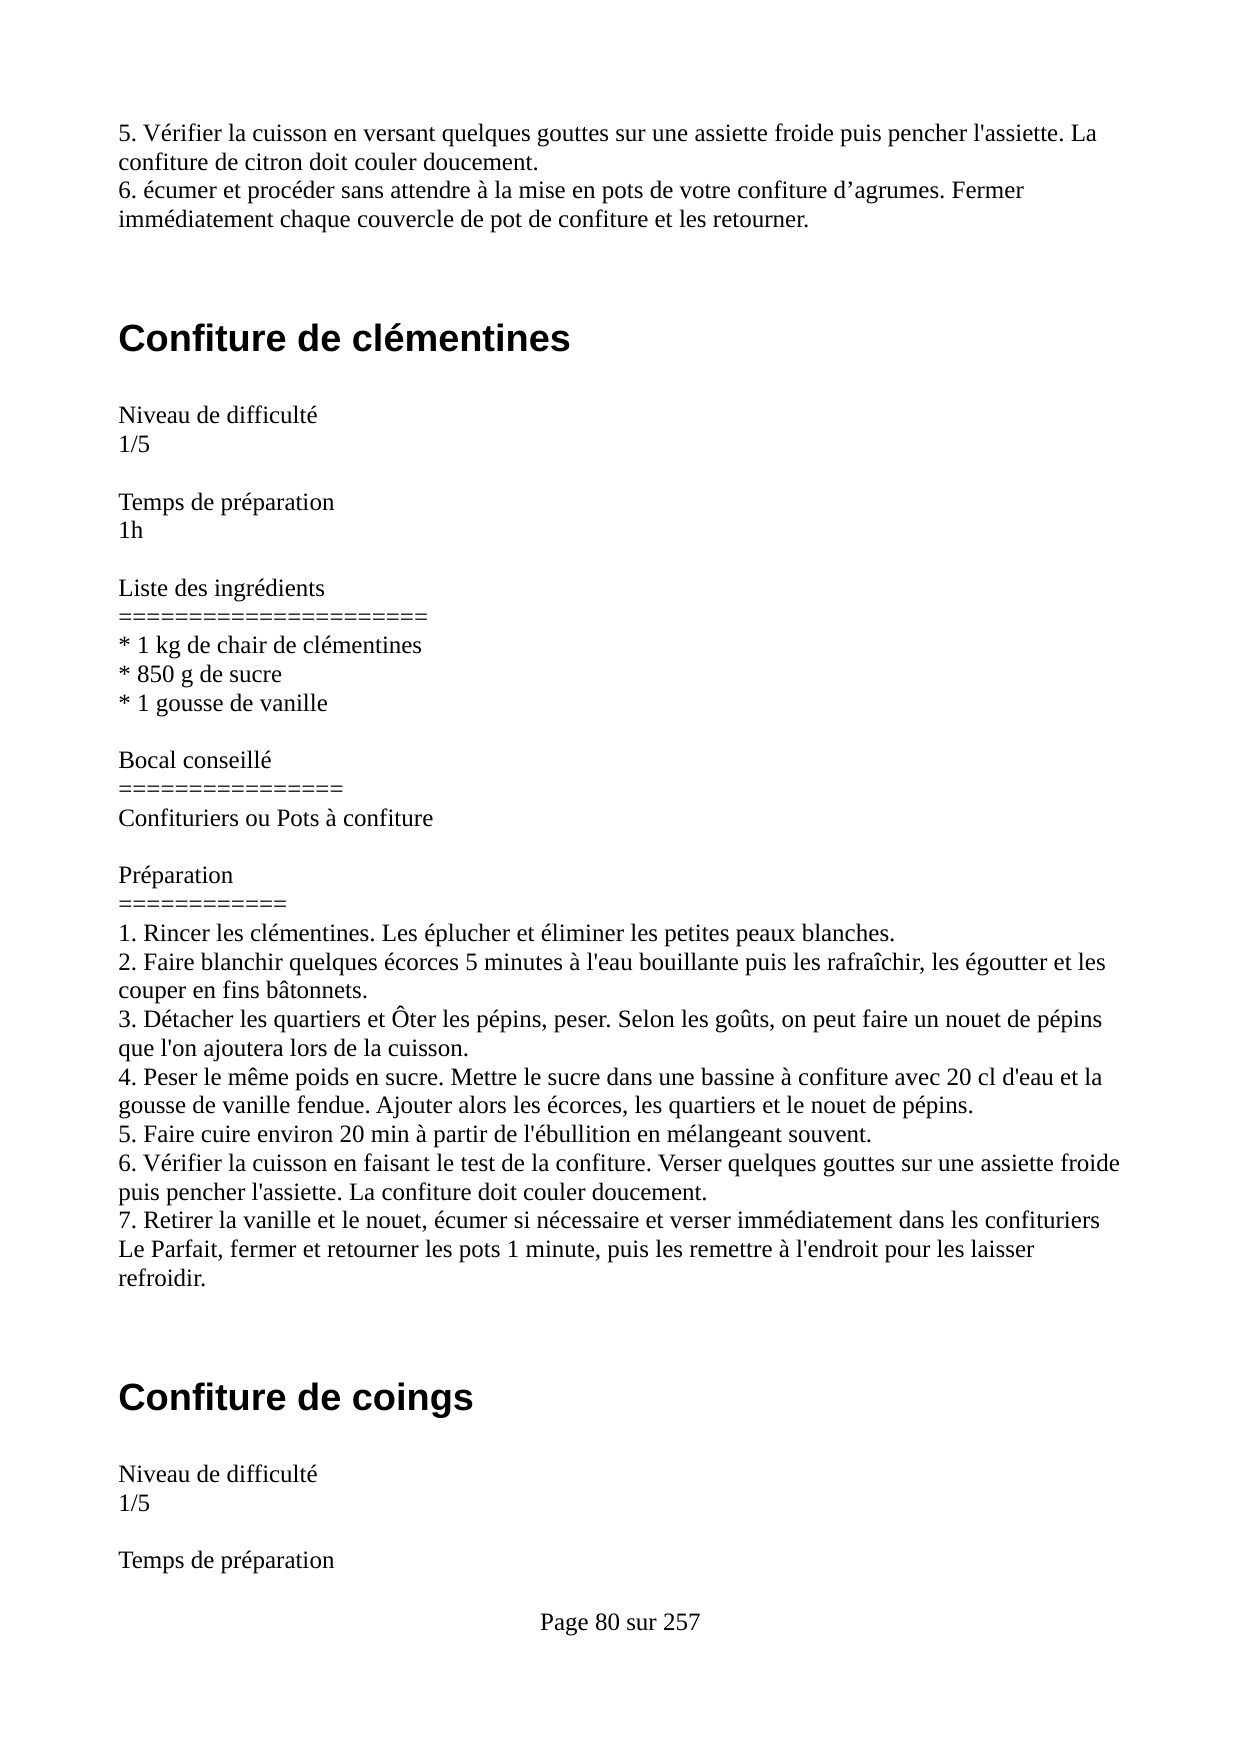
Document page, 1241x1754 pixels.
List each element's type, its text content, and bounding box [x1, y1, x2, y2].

text 5. Faire cuire environ 20 min à partir de l'ébullition en mélangeant souvent. [118, 1119, 1122, 1148]
text Bocal conseillé [118, 746, 1122, 774]
text 1/5 [118, 1488, 1122, 1517]
subtitle Confiture de clémentines [118, 316, 1122, 359]
text 3. Détacher les quartiers et Ôter les pépins, peser. Selon les goûts, on peut faire un nouet de pépins que l'on ajoutera lors de la cuisson. [118, 1004, 1122, 1062]
text 6. Vérifier la cuisson en faisant le test de la confiture. Verser quelques gouttes sur une assiette froide puis pencher l'assiette. La confiture doit couler doucement. [118, 1148, 1122, 1206]
text ================ [118, 774, 1122, 803]
text 1. Rincer les clémentines. Les éplucher et éliminer les petites peaux blanches. [118, 918, 1122, 947]
text 5. Vérifier la cuisson en versant quelques gouttes sur une assiette froide puis pencher l'assiette. La confiture de citron doit couler doucement. [118, 118, 1122, 176]
text * 1 kg de chair de clémentines [118, 631, 1122, 659]
subtitle Confiture de coings [118, 1374, 1122, 1418]
text * 1 gousse de vanille [118, 688, 1122, 717]
text 4. Peser le même poids en sucre. Mettre le sucre dans une bassine à confiture avec 20 cl d'eau et la gousse de vanille fendue. Ajouter alors les écorces, les quartiers et le nouet de pépins. [118, 1062, 1122, 1119]
text Liste des ingrédients [118, 573, 1122, 602]
text * 850 g de sucre [118, 659, 1122, 688]
text ====================== [118, 602, 1122, 631]
text Niveau de difficulté [118, 401, 1122, 429]
text Niveau de difficulté [118, 1459, 1122, 1488]
text Temps de préparation [118, 487, 1122, 516]
text Temps de préparation [118, 1545, 1122, 1574]
text 1h [118, 516, 1122, 544]
text Préparation [118, 861, 1122, 889]
text ============ [118, 889, 1122, 918]
text Confituriers ou Pots à confiture [118, 803, 1122, 832]
text 2. Faire blanchir quelques écorces 5 minutes à l'eau bouillante puis les rafraîchir, les égoutter et les couper en fins bâtonnets. [118, 947, 1122, 1004]
text 6. écumer et procéder sans attendre à la mise en pots de votre confiture d’agrumes. Fermer immédiatement chaque couvercle de pot de confiture et les retourner. [118, 176, 1122, 233]
text 7. Retirer la vanille et le nouet, écumer si nécessaire et verser immédiatement dans les confituriers Le Parfait, fermer et retourner les pots 1 minute, puis les remettre à l'endroit pour les laisser refroidir. [118, 1206, 1122, 1292]
text 1/5 [118, 429, 1122, 458]
